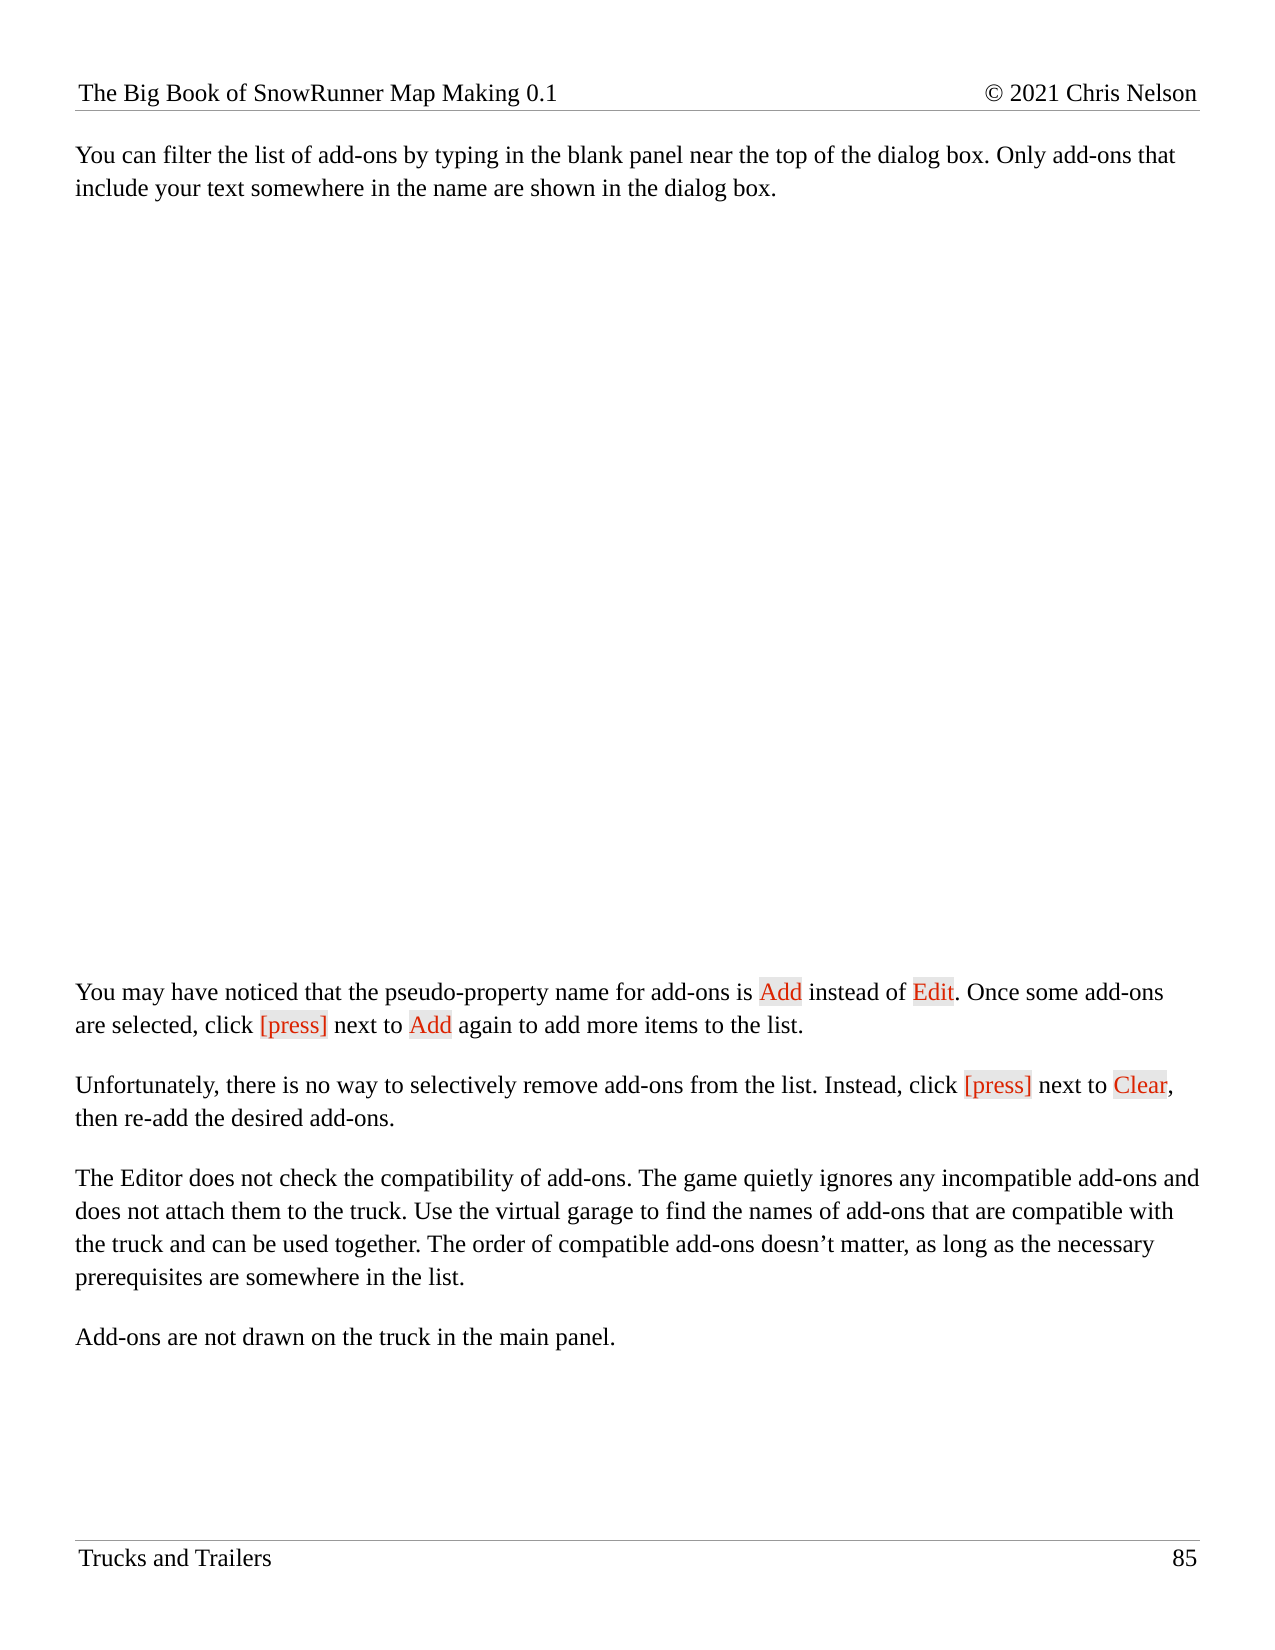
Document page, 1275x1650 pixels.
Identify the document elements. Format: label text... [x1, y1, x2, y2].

text You can filter the list of add-ons by typing in the blank panel near the top of the dialog box. Only add-ons that include your text somewhere in the name are shown in the dialog box. [75, 140, 1200, 202]
text Add-ons are not drawn on the truck in the main panel. [75, 1322, 1200, 1351]
text The Editor does not check the compatibility of add-ons. The game quietly ignores any incompatible add-ons and does not attach them to the truck. Use the virtual garage to find the names of add-ons that are compatible with the truck and can be used together. The order of compatible add-ons doesn’t matter, as long as the necessary prerequisites are somewhere in the list. [75, 1163, 1200, 1291]
text Unfortunately, there is no way to selectively remove add-ons from the list. Instead, click [press] next to Clear, then re-add the desired add-ons. [75, 1070, 1200, 1132]
text You may have noticed that the pseudo-property name for add-ons is Add instead of Edit. Once some add-ons are selected, click [press] next to Add again to add more items to the list. [75, 977, 1200, 1039]
